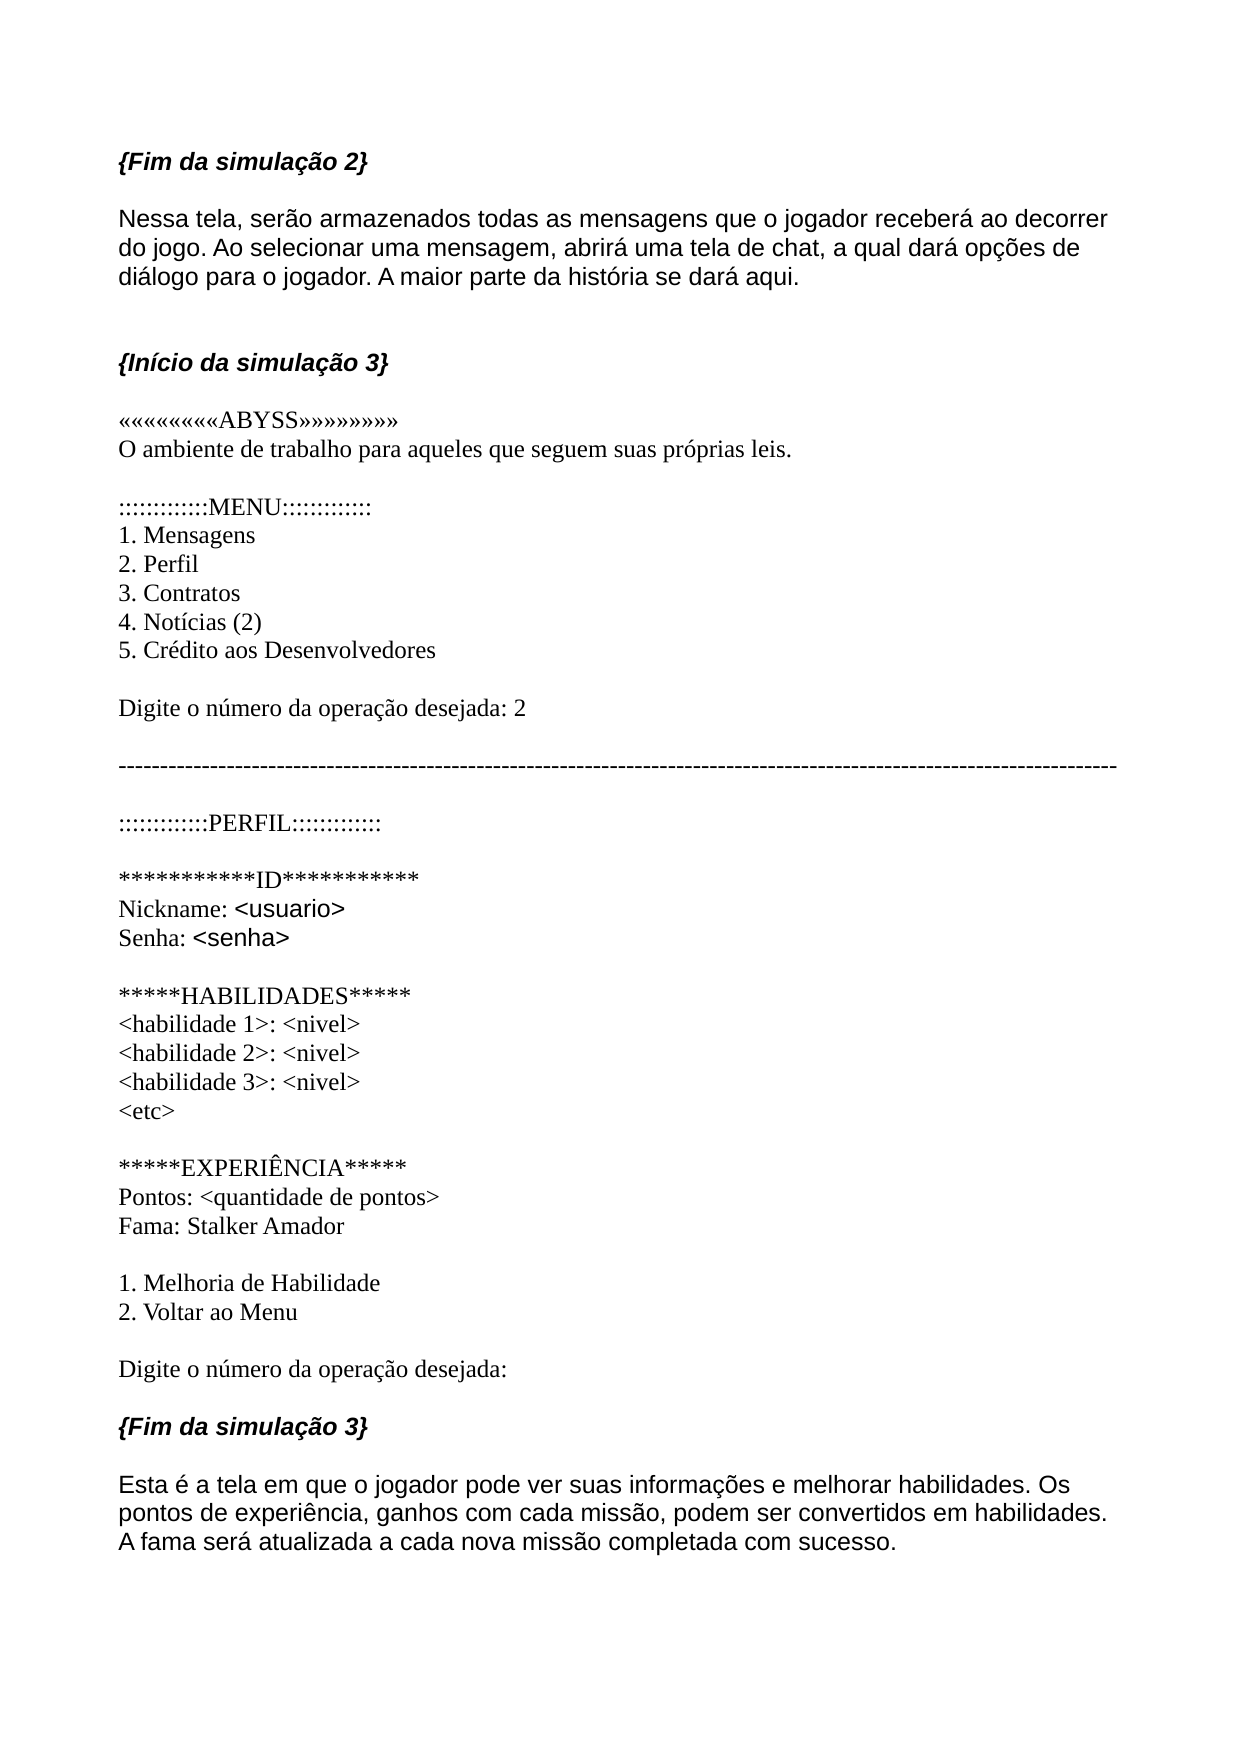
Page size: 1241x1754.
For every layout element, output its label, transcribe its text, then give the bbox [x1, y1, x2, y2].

text Pontos: <quantidade de pontos> [118, 1182, 1122, 1211]
text {Fim da simulação 3} [118, 1412, 1122, 1441]
text 3. Contratos [118, 578, 1122, 607]
text {Início da simulação 3} [118, 348, 1122, 377]
text *****EXPERIÊNCIA***** [118, 1153, 1122, 1182]
text <habilidade 3>: <nivel> [118, 1067, 1122, 1096]
text <habilidade 2>: <nivel> [118, 1038, 1122, 1067]
text 4. Notícias (2) [118, 607, 1122, 636]
text ««««««««ABYSS»»»»»»»» [118, 406, 1122, 434]
text Digite o número da operação desejada: [118, 1354, 1122, 1383]
text Fama: Stalker Amador [118, 1211, 1122, 1239]
text :::::::::::::MENU::::::::::::: [118, 492, 1122, 521]
text Senha: <senha> [118, 923, 1122, 952]
text <habilidade 1>: <nivel> [118, 1009, 1122, 1038]
text 1. Mensagens [118, 521, 1122, 549]
text {Fim da simulação 2} [118, 147, 1122, 176]
text <etc> [118, 1096, 1122, 1124]
text Esta é a tela em que o jogador pode ver suas informações e melhorar habilidades. Os pontos de experiência, ganhos com cada missão, podem ser convertidos em habilidades. A fama será atualizada a cada nova missão completada com sucesso. [118, 1469, 1122, 1556]
text 1. Melhoria de Habilidade [118, 1268, 1122, 1297]
text Nessa tela, serão armazenados todas as mensagens que o jogador receberá ao decorrer do jogo. Ao selecionar uma mensagem, abrirá uma tela de chat, a qual dará opções de diálogo para o jogador. A maior parte da história se dará aqui. [118, 204, 1122, 291]
text ------------------------------------------------------------------------------------------------------------------------ [118, 751, 1122, 779]
text *****HABILIDADES***** [118, 981, 1122, 1009]
text 2. Perfil [118, 549, 1122, 578]
text 5. Crédito aos Desenvolvedores [118, 636, 1122, 664]
text Digite o número da operação desejada: 2 [118, 693, 1122, 722]
text :::::::::::::PERFIL::::::::::::: [118, 808, 1122, 837]
text 2. Voltar ao Menu [118, 1297, 1122, 1326]
text Nickname: <usuario> [118, 894, 1122, 923]
text O ambiente de trabalho para aqueles que seguem suas próprias leis. [118, 434, 1122, 463]
text ***********ID*********** [118, 866, 1122, 894]
